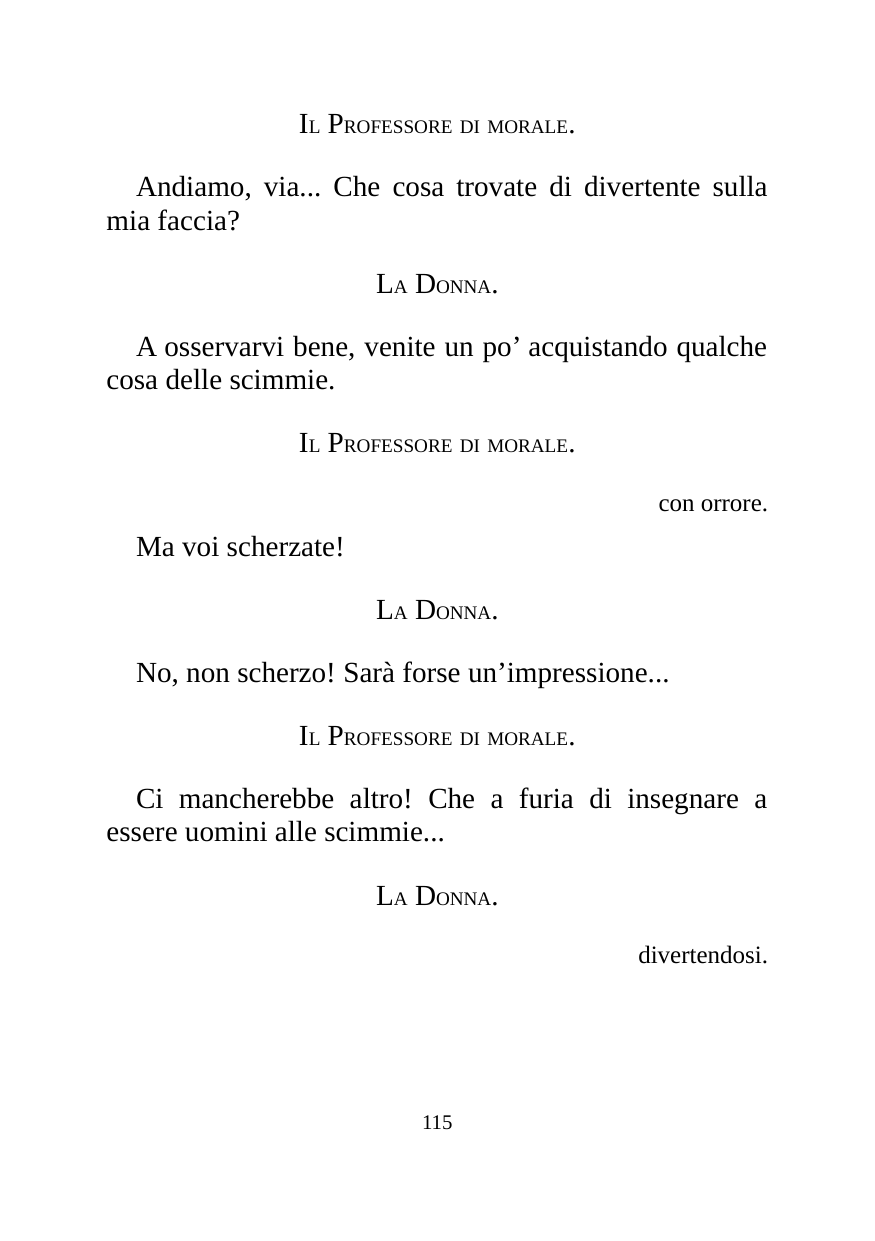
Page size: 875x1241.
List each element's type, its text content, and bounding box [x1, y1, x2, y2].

text Ci mancherebbe altro! Che a furia di insegnare a essere uomini alle scimmie... [106, 781, 768, 848]
text Il Professore di morale. [106, 425, 768, 459]
text La Donna. [106, 878, 768, 911]
text con orrore. [431, 488, 768, 517]
text A osservarvi bene, venite un po’ acquistando qualche cosa delle scimmie. [106, 329, 768, 396]
text Ma voi scherzate! [106, 529, 768, 562]
text divertendosi. [431, 941, 768, 969]
text No, non scherzo! Sarà forse un’impressione... [106, 655, 768, 688]
text Andiamo, via... Che cosa trovate di divertente sulla mia faccia? [106, 169, 768, 236]
text La Donna. [106, 266, 768, 299]
text Il Professore di morale. [106, 718, 768, 752]
text La Donna. [106, 592, 768, 626]
text Il Professore di morale. [106, 106, 768, 140]
